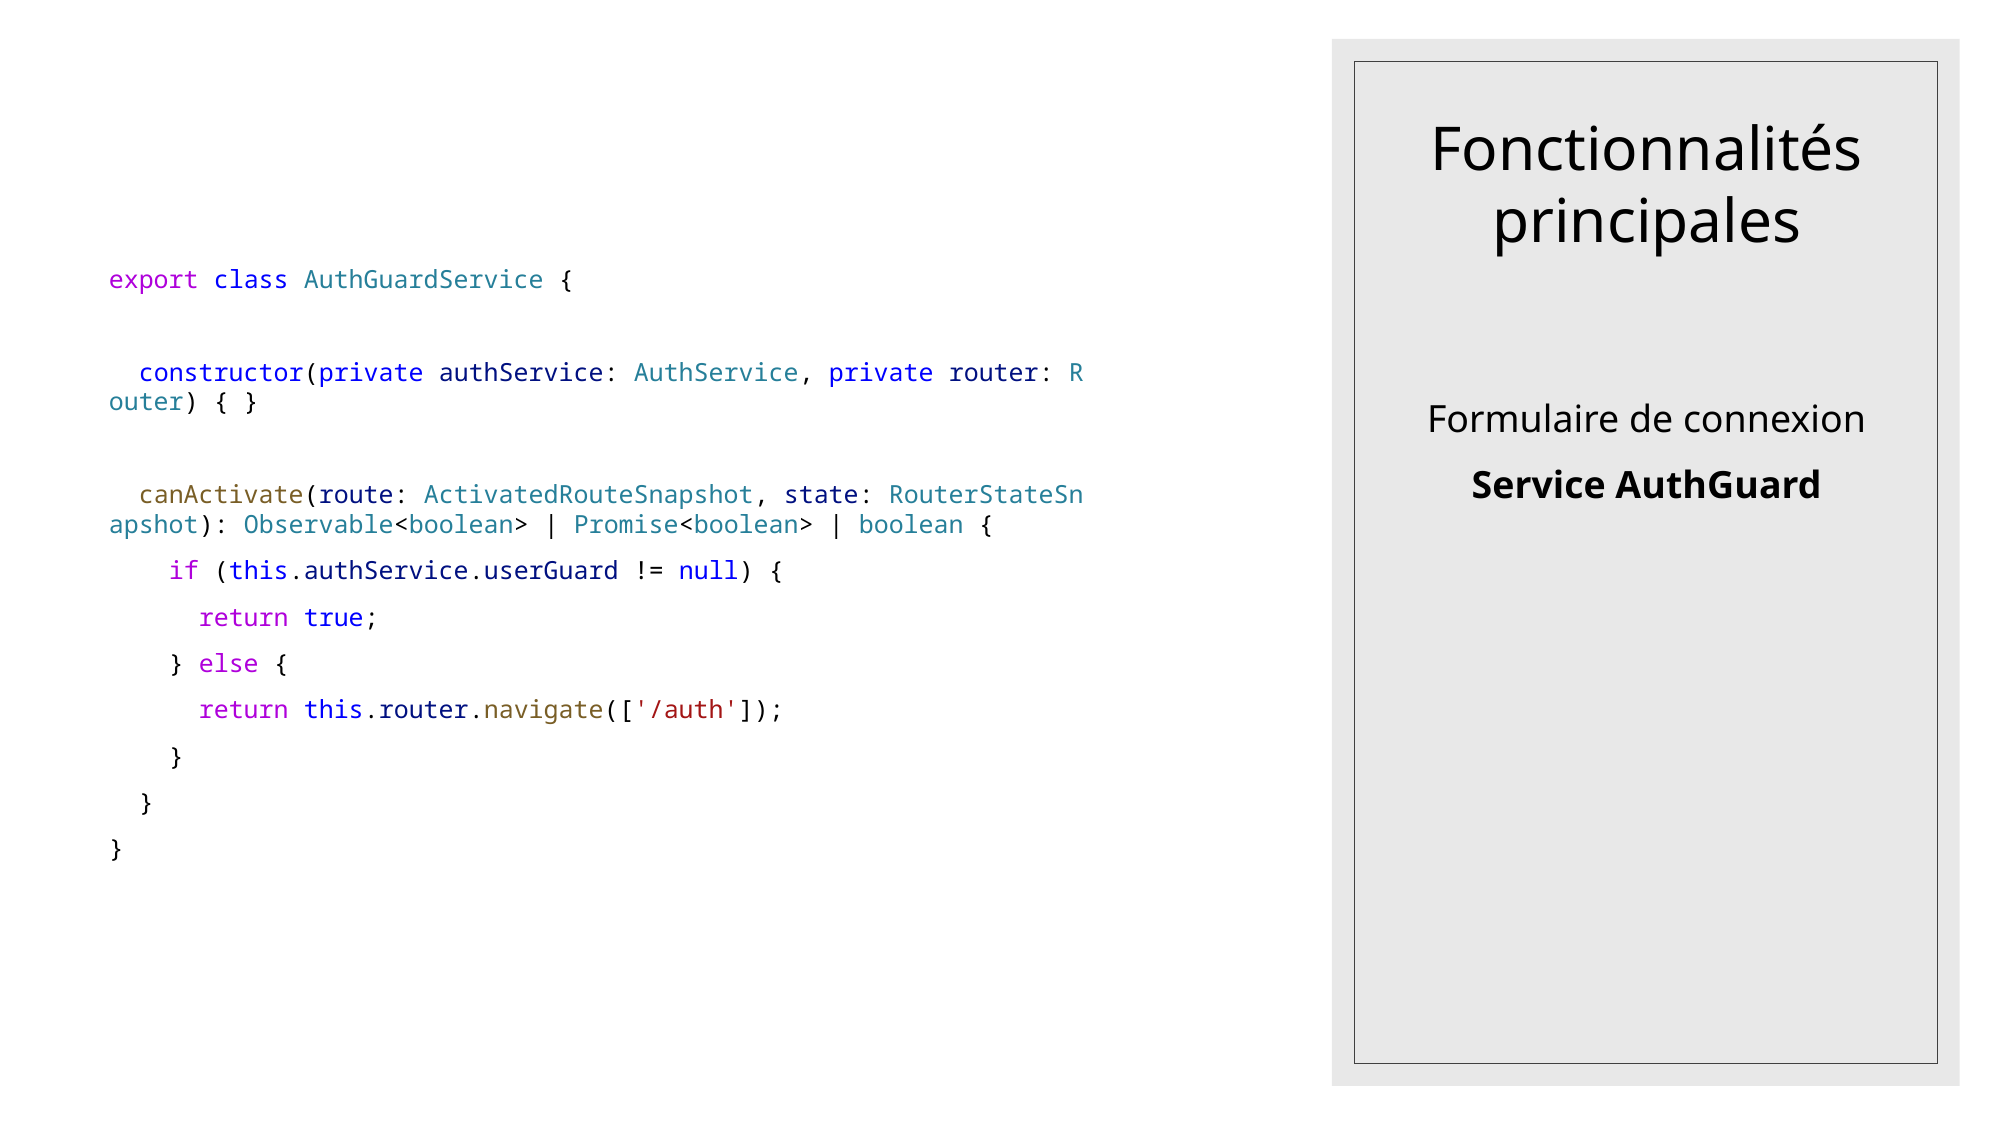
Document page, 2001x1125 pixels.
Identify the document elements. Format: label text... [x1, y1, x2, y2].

title Fonctionnalités principales [1387, 99, 1907, 263]
text_box export class AuthGuardService { constructor(private authService: AuthService, private router: Router) { } canActivate(route: ActivatedRouteSnapshot, state: RouterStateSnapshot): Observable<boolean> | Promise<boolean> | boolean { if (this.authService.userGuard != null) { return true; } else { return this.router.navigate(['/auth']); } } } [93, 256, 1113, 869]
list Formulaire de connexion Service AuthGuard [1387, 383, 1907, 976]
